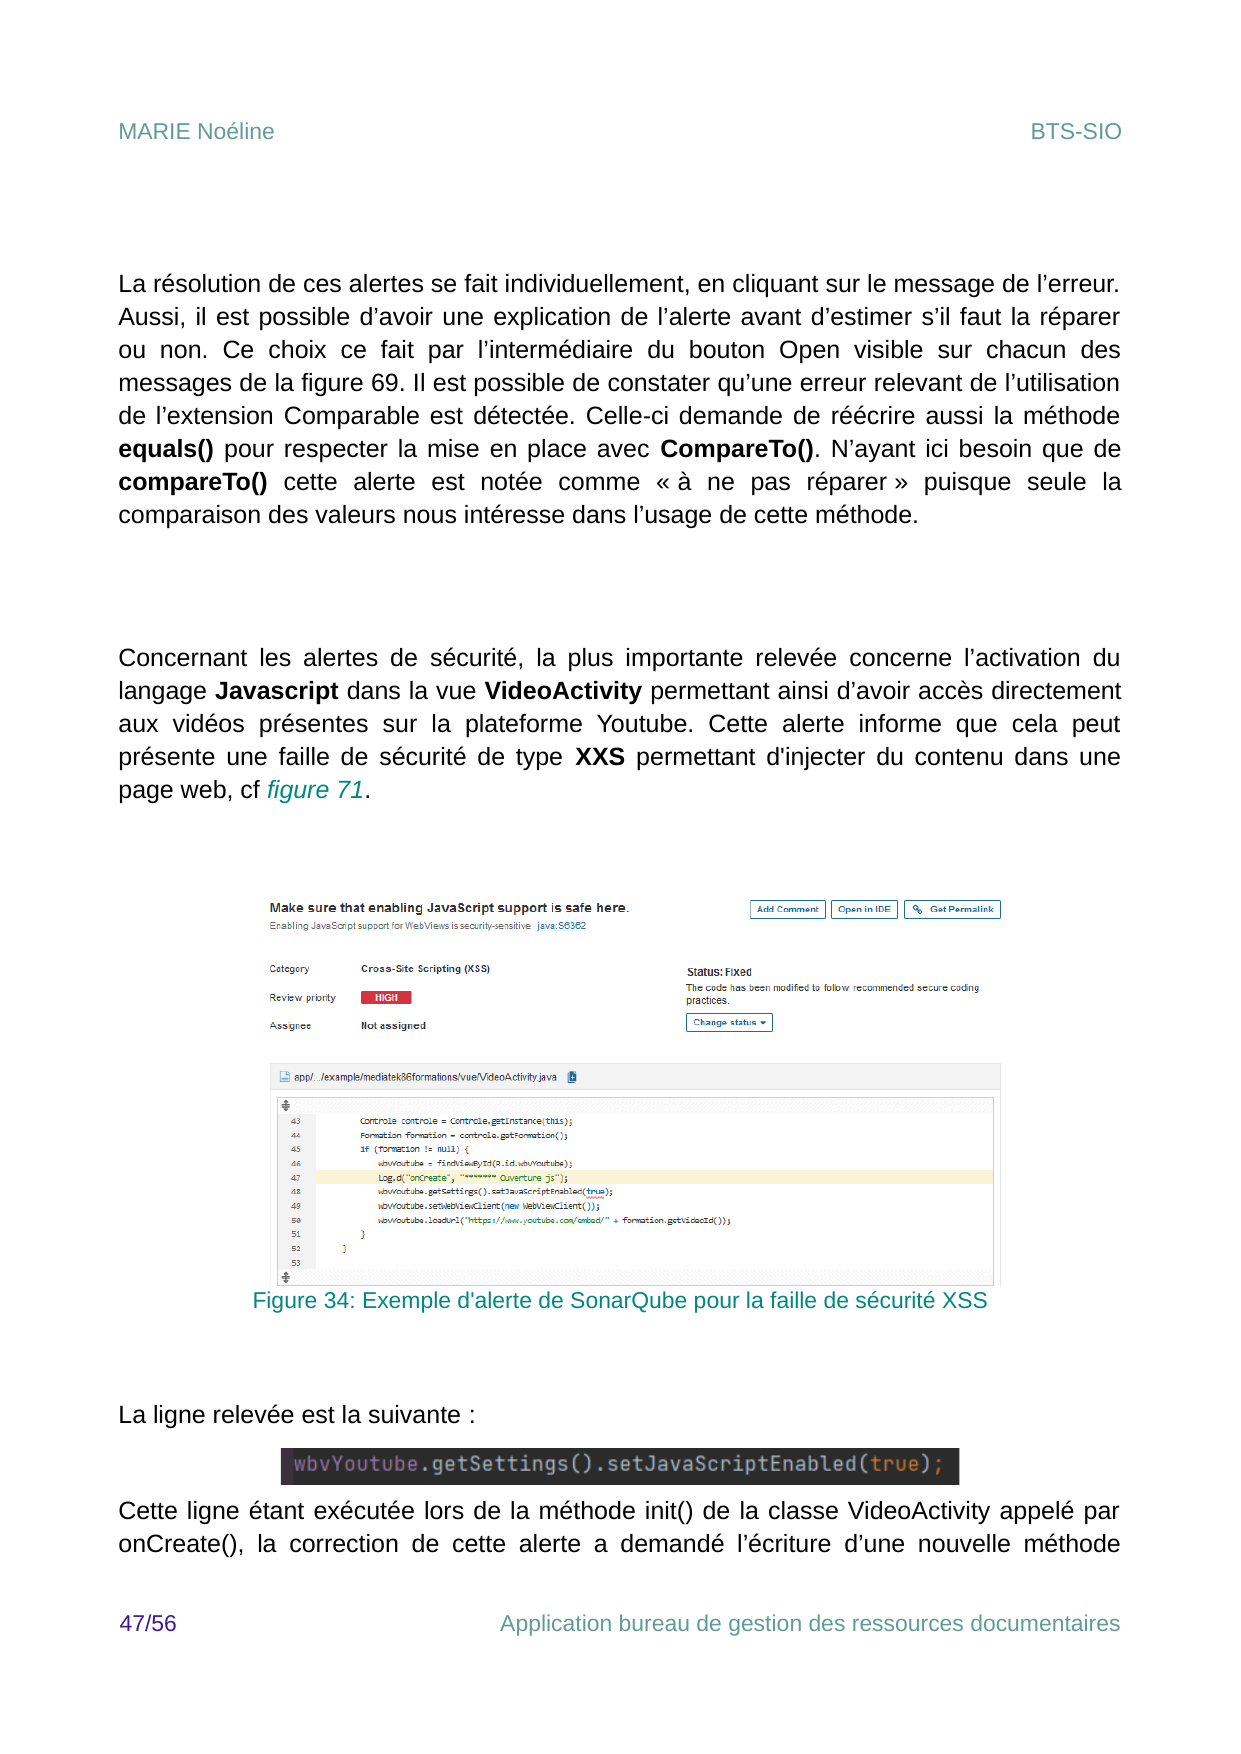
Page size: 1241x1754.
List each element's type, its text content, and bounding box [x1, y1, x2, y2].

picture [261, 893, 1004, 1287]
text Figure 34: Exemple d'alerte de SonarQube pour la faille de sécurité XSS [118, 1287, 1122, 1313]
text La ligne relevée est la suivante : [118, 1401, 1122, 1429]
text La résolution de ces alertes se fait individuellement, en cliquant sur le message de l’erreur. Aussi, il est possible d’avoir une explication de l’alerte avant d’estimer s’il faut la réparer ou non. Ce choix ce fait par l’intermédiaire du bouton Open visible sur chacun des messages de la figure 69. Il est possible de constater qu’une erreur relevant de l’utilisation de l’extension Comparable est détectée. Celle-ci demande de réécrire aussi la méthode equals() pour respecter la mise en place avec CompareTo(). N’ayant ici besoin que de compareTo() cette alerte est notée comme « à ne pas réparer » puisque seule la comparaison des valeurs nous intéresse dans l’usage de cette méthode. [118, 269, 1122, 529]
picture [280, 1448, 960, 1485]
text Cette ligne étant exécutée lors de la méthode init() de la classe VideoActivity appelé par onCreate(), la correction de cette alerte a demandé l’écriture d’une nouvelle méthode [118, 1496, 1122, 1557]
text Concernant les alertes de sécurité, la plus importante relevée concerne l’activation du langage Javascript dans la vue VideoActivity permettant ainsi d’avoir accès directement aux vidéos présentes sur la plateforme Youtube. Cette alerte informe que cela peut présente une faille de sécurité de type XXS permettant d'injecter du contenu dans une page web, cf figure 71. [118, 643, 1122, 804]
